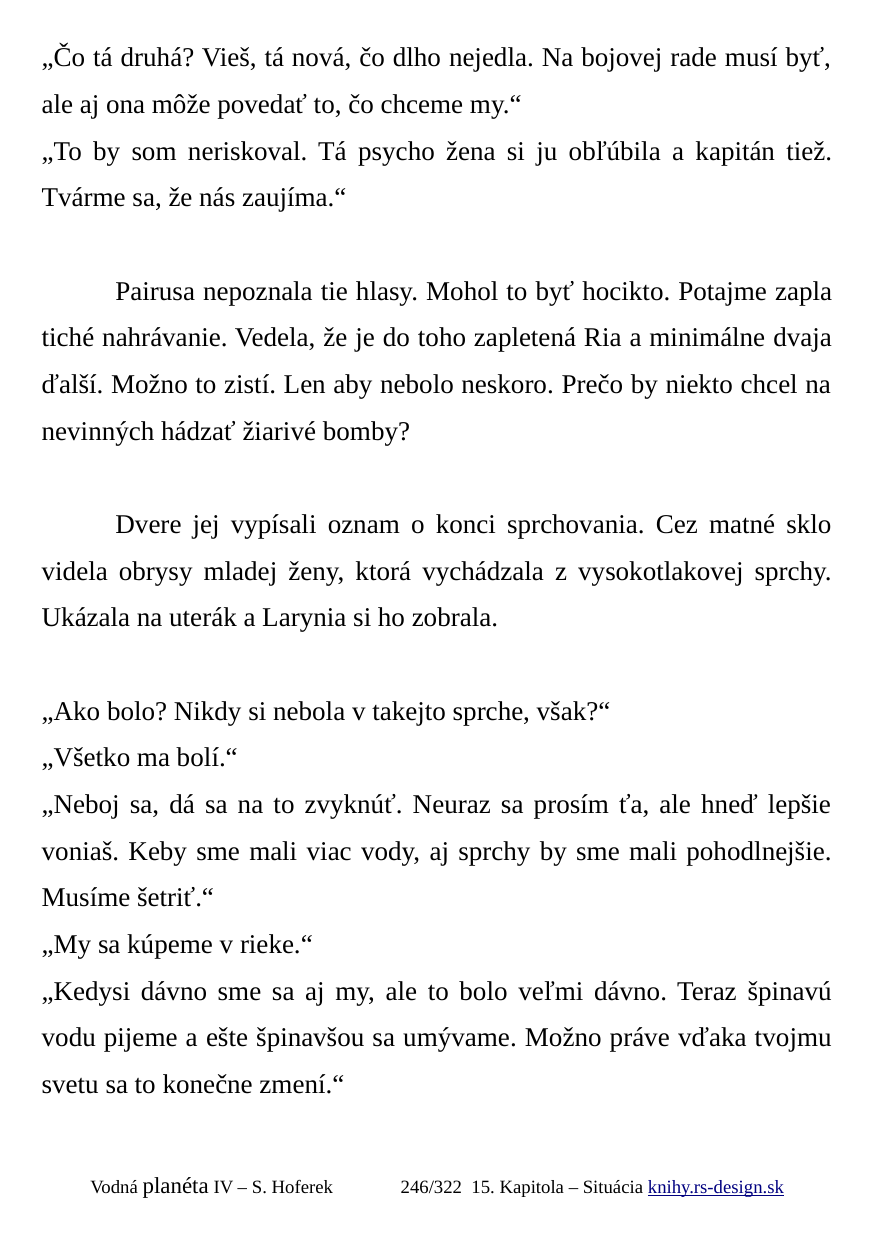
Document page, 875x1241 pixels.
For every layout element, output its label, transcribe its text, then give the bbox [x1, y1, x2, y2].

text „Neboj sa, dá sa na to zvyknúť. Neuraz sa prosím ťa, ale hneď lepšie voniaš. Keby sme mali viac vody, aj sprchy by sme mali pohodlnejšie. Musíme šetriť.“ [41, 788, 833, 912]
text „Všetko ma bolí.“ [41, 741, 833, 772]
text „To by som neriskoval. Tá psycho žena si ju obľúbila a kapitán tiež. Tvárme sa, že nás zaujíma.“ [41, 135, 833, 212]
text „Čo tá druhá? Vieš, tá nová, čo dlho nejedla. Na bojovej rade musí byť, ale aj ona môže povedať to, čo chceme my.“ [41, 41, 833, 119]
text Dvere jej vypísali oznam o konci sprchovania. Cez matné sklo videla obrysy mladej ženy, ktorá vychádzala z vysokotlakovej sprchy. Ukázala na uterák a Larynia si ho zobrala. [41, 508, 833, 632]
text Pairusa nepoznala tie hlasy. Mohol to byť hocikto. Potajme zapla tiché nahrávanie. Vedela, že je do toho zapletená Ria a minimálne dvaja ďalší. Možno to zistí. Len aby nebolo neskoro. Prečo by niekto chcel na nevinných hádzať žiarivé bomby? [41, 275, 833, 446]
text „Ako bolo? Nikdy si nebola v takejto sprche, však?“ [41, 695, 833, 726]
text „My sa kúpeme v rieke.“ [41, 928, 833, 959]
text „Kedysi dávno sme sa aj my, ale to bolo veľmi dávno. Teraz špinavú vodu pijeme a ešte špinavšou sa umývame. Možno práve vďaka tvojmu svetu sa to konečne zmení.“ [41, 975, 833, 1099]
